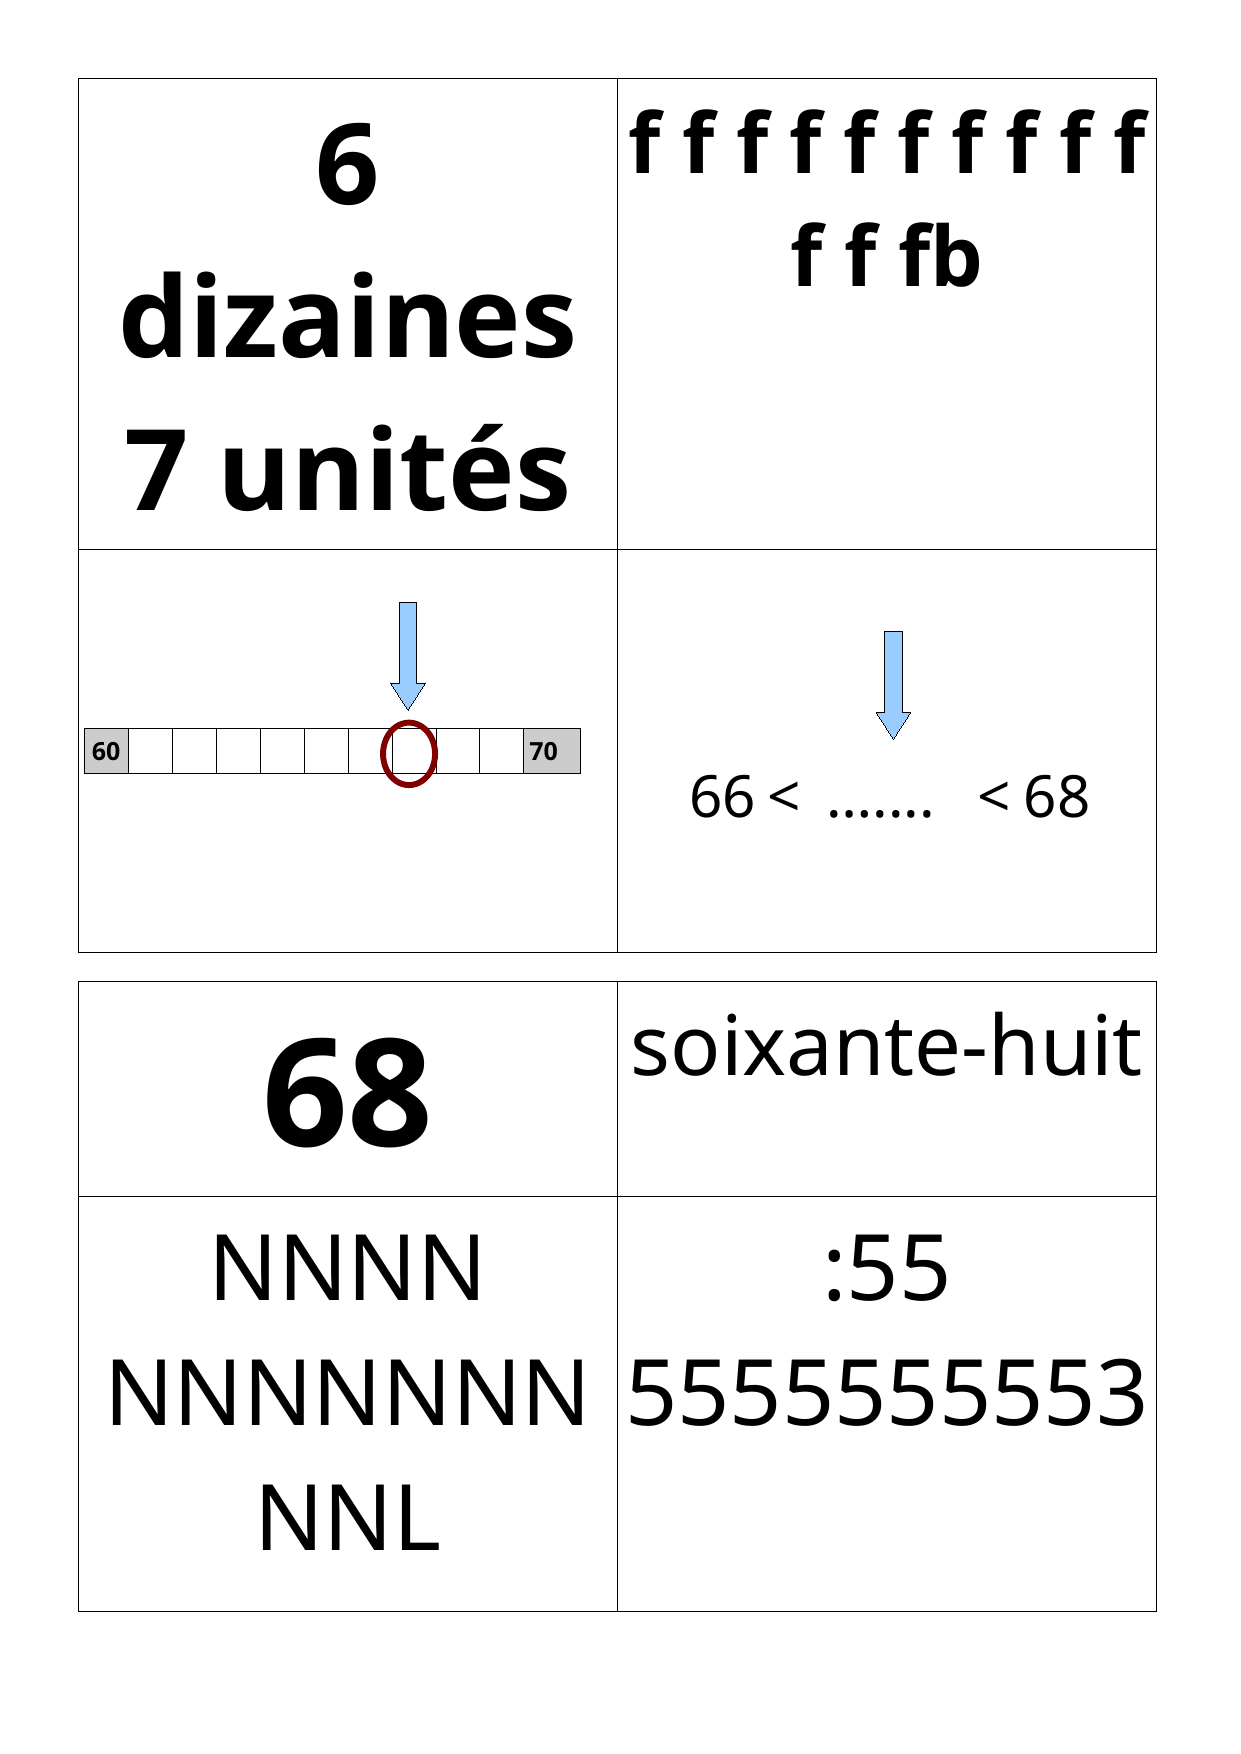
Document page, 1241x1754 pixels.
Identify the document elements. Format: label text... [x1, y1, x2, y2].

table_header [387, 737, 392, 771]
table_header < [971, 670, 1018, 841]
table_cell :55 5555555553 [618, 1197, 1156, 1611]
table_cell NNNN NNNNNNNNNL [79, 1197, 617, 1611]
table_cell 6 dizaines 7 unités [79, 79, 617, 549]
table_header [480, 729, 523, 773]
table_header ….... [821, 670, 971, 841]
table_header 66 [658, 670, 762, 841]
table_header [349, 729, 388, 773]
table_header 68 [79, 982, 617, 1196]
table_header 70 [524, 729, 580, 773]
table_header 60 [85, 729, 128, 773]
table_cell [79, 550, 617, 952]
table_header soixante-huit [618, 982, 1156, 1196]
table_header [430, 729, 436, 738]
table_cell f f f f f f f f f f f f fb [618, 79, 1156, 549]
table_header [217, 729, 260, 773]
table_header < [762, 670, 821, 841]
table_header [261, 729, 304, 773]
table_header [393, 729, 432, 773]
table_header [173, 729, 216, 773]
table_header 68 [1018, 670, 1128, 841]
table_cell [618, 550, 1156, 952]
table_header [305, 729, 348, 773]
table_header [437, 729, 479, 773]
table_header [129, 729, 172, 773]
